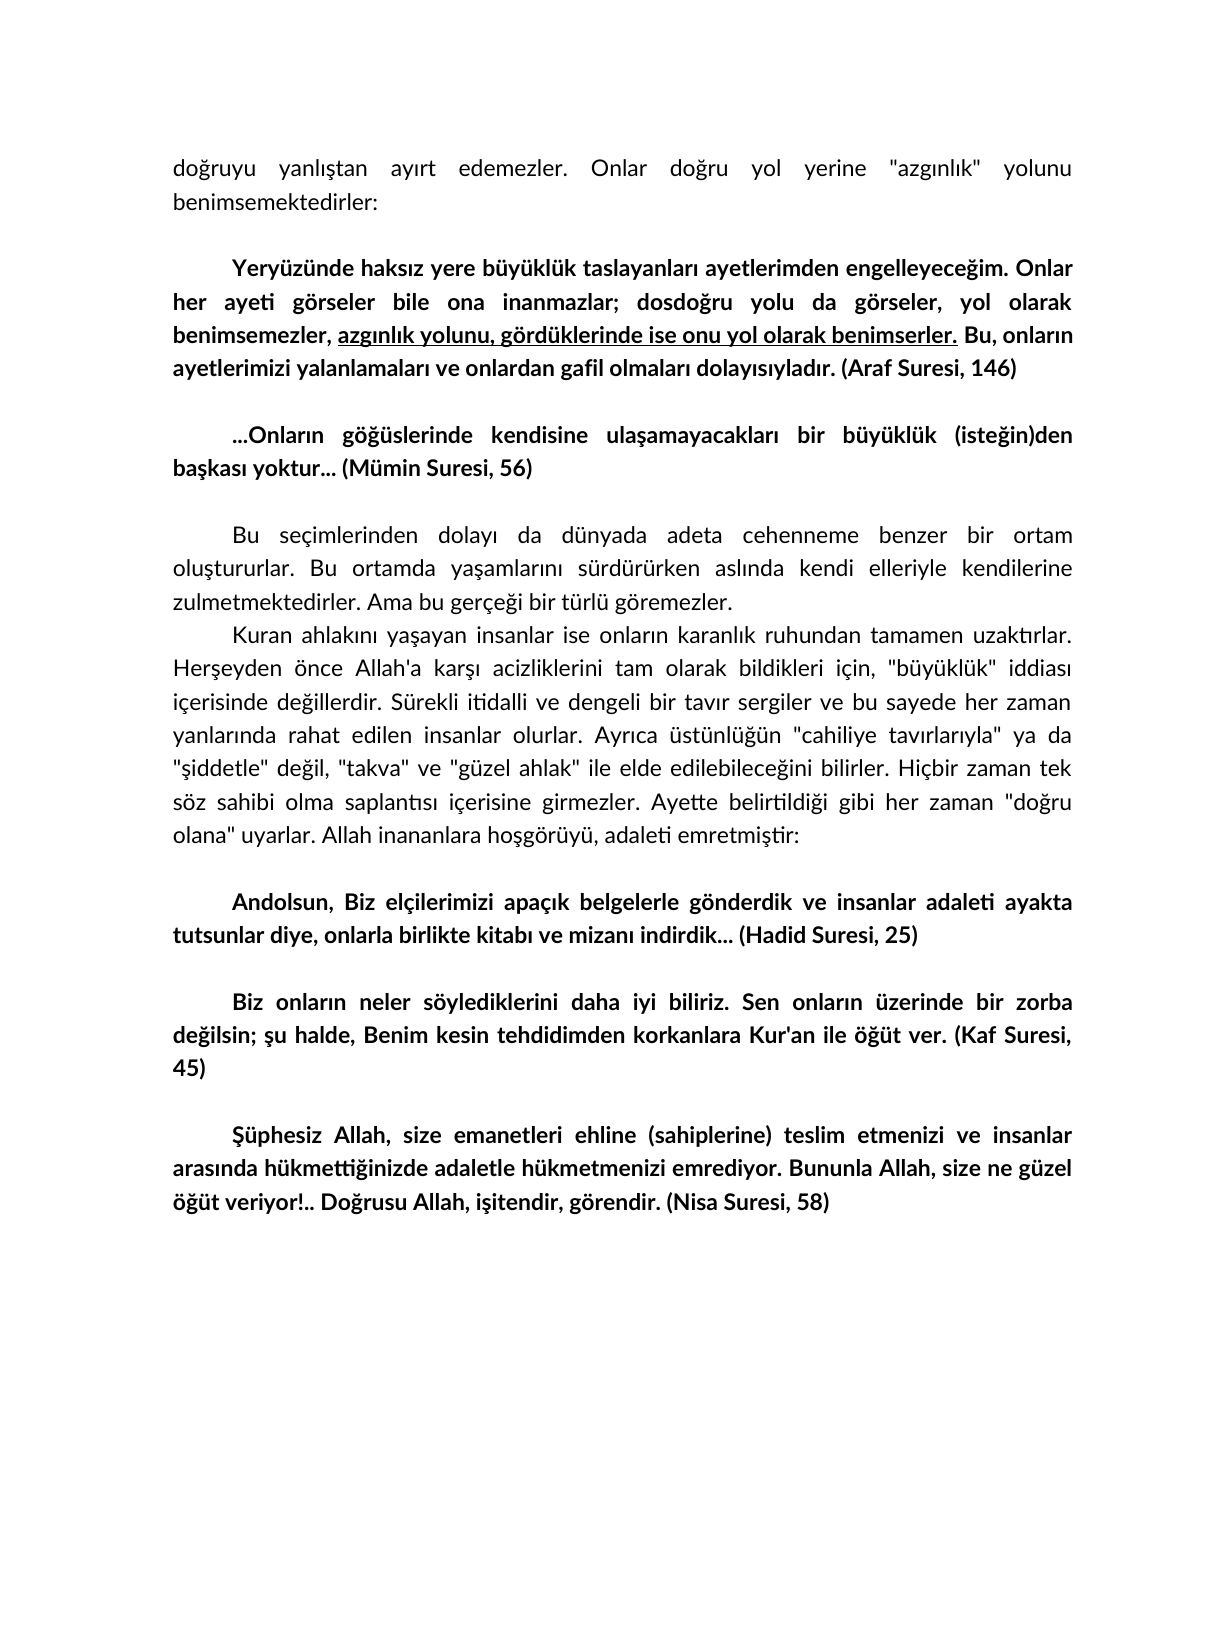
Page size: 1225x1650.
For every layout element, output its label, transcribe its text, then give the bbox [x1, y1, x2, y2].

text Yeryüzünde haksız yere büyüklük taslayanları ayetlerimden engelleyeceğim. Onlar her ayeti görseler bile ona inanmazlar; dosdoğru yolu da görseler, yol olarak benimsemezler, azgınlık yolunu, gördüklerinde ise onu yol olarak benimserler. Bu, onların ayetlerimizi yalanlamaları ve onlardan gafil olmaları dolayısıyladır. (Araf Suresi, 146) [173, 250, 1073, 383]
text Andolsun, Biz elçilerimizi apaçık belgelerle gönderdik ve insanlar adaleti ayakta tutsunlar diye, onlarla birlikte kitabı ve mizanı indirdik... (Hadid Suresi, 25) [173, 883, 1073, 950]
text doğruyu yanlıştan ayırt edemezler. Onlar doğru yol yerine "azgınlık" yolunu benimsemektedirler: [173, 150, 1073, 217]
text Bu seçimlerinden dolayı da dünyada adeta cehenneme benzer bir ortam oluştururlar. Bu ortamda yaşamlarını sürdürürken aslında kendi elleriyle kendilerine zulmetmektedirler. Ama bu gerçeği bir türlü göremezler. [173, 517, 1073, 617]
text Kuran ahlakını yaşayan insanlar ise onların karanlık ruhundan tamamen uzaktırlar. Herşeyden önce Allah'a karşı acizliklerini tam olarak bildikleri için, "büyüklük" iddiası içerisinde değillerdir. Sürekli itidalli ve dengeli bir tavır sergiler ve bu sayede her zaman yanlarında rahat edilen insanlar olurlar. Ayrıca üstünlüğün "cahiliye tavırlarıyla" ya da "şiddetle" değil, "takva" ve "güzel ahlak" ile elde edilebileceğini bilirler. Hiçbir zaman tek söz sahibi olma saplantısı içerisine girmezler. Ayette belirtildiği gibi her zaman "doğru olana" uyarlar. Allah inananlara hoşgörüyü, adaleti emretmiştir: [173, 617, 1073, 850]
text Şüphesiz Allah, size emanetleri ehline (sahiplerine) teslim etmenizi ve insanlar arasında hükmettiğinizde adaletle hükmetmenizi emrediyor. Bununla Allah, size ne güzel öğüt veriyor!.. Doğrusu Allah, işitendir, görendir. (Nisa Suresi, 58) [173, 1117, 1073, 1217]
text Biz onların neler söylediklerini daha iyi biliriz. Sen onların üzerinde bir zorba değilsin; şu halde, Benim kesin tehdidimden korkanlara Kur'an ile öğüt ver. (Kaf Suresi, 45) [173, 983, 1073, 1083]
text ...Onların göğüslerinde kendisine ulaşamayacakları bir büyüklük (isteğin)den başkası yoktur... (Mümin Suresi, 56) [173, 417, 1073, 483]
